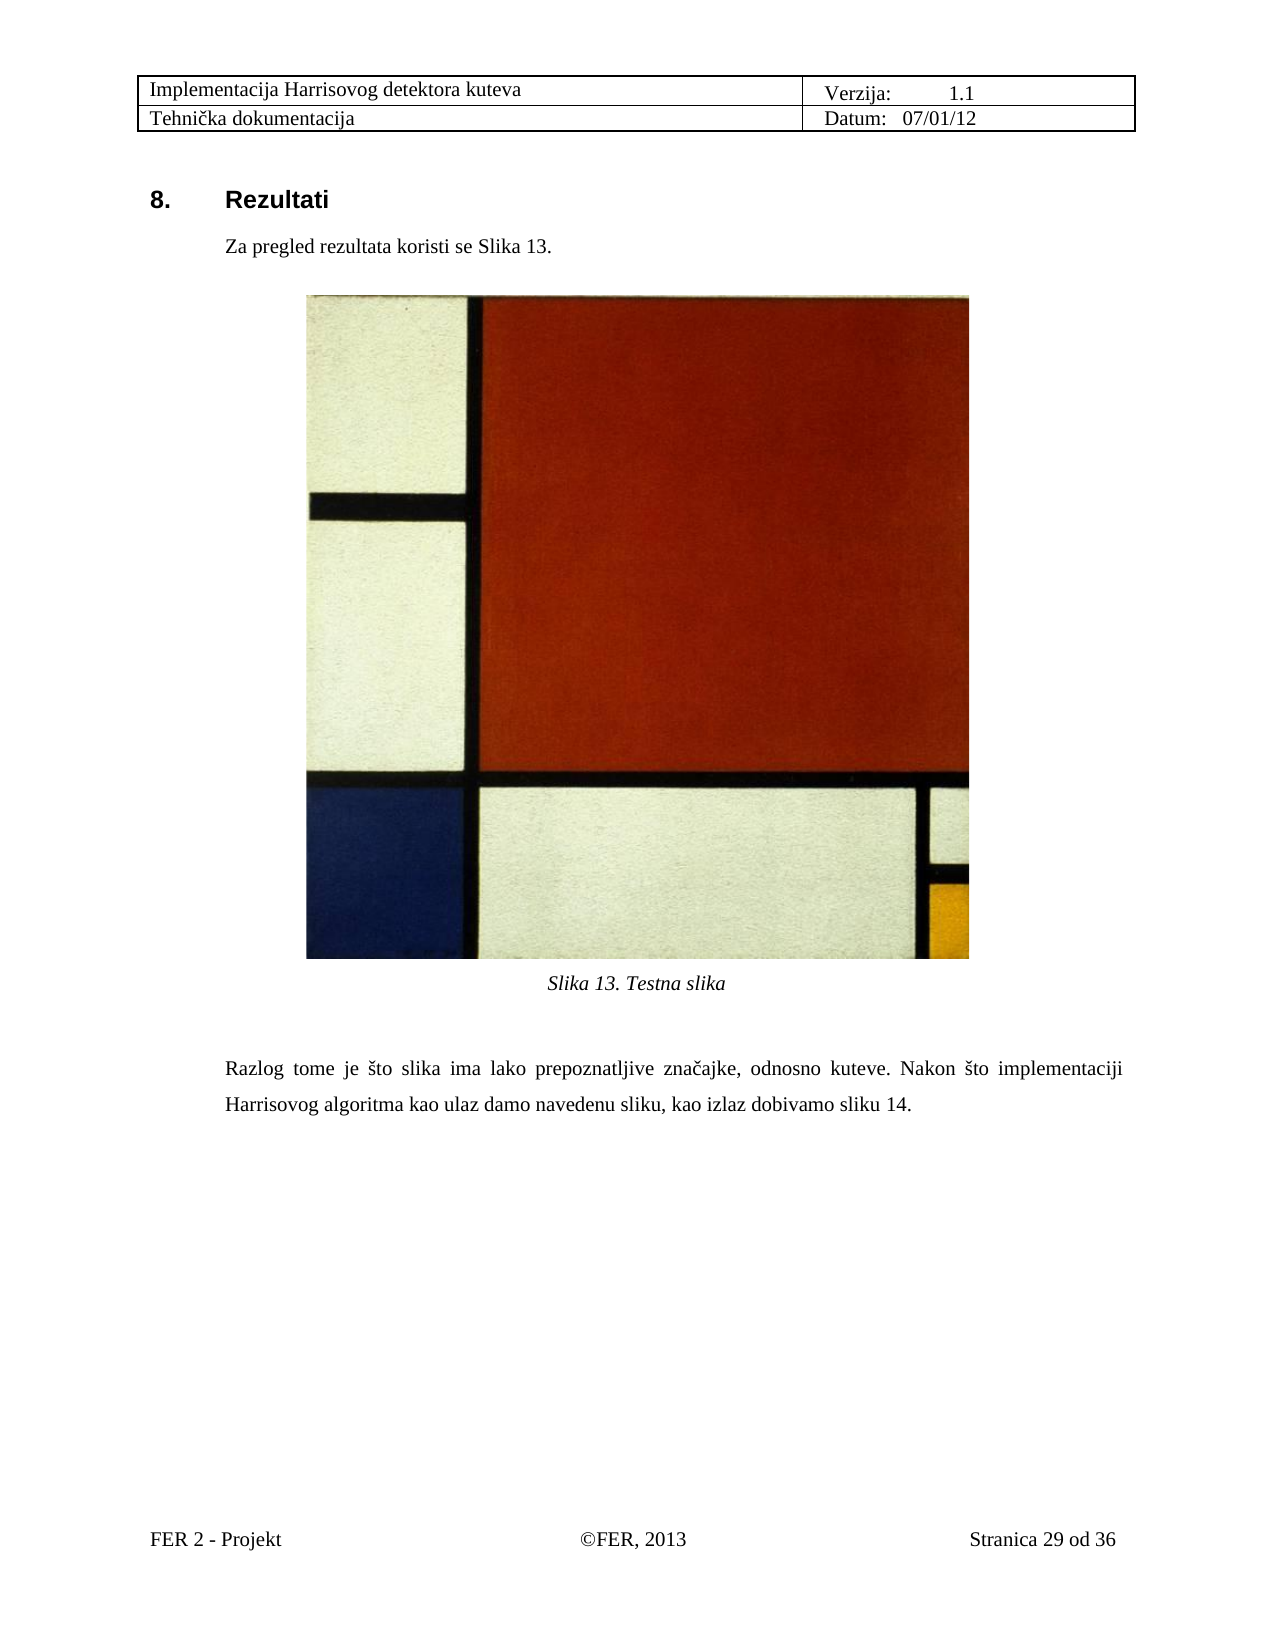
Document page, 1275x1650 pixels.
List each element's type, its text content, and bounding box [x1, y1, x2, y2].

text Za pregled rezultata koristi se Slika 13. [225, 234, 1125, 258]
text Slika 13. Testna slika [306, 959, 969, 995]
picture [306, 295, 970, 959]
text Razlog tome je što slika ima lako prepoznatljive značajke, odnosno kuteve. Nakon što implementaciji Harrisovog algoritma kao ulaz damo navedenu sliku, kao izlaz dobivamo sliku 14. [225, 1056, 1125, 1116]
subtitle Rezultati [150, 185, 1125, 213]
